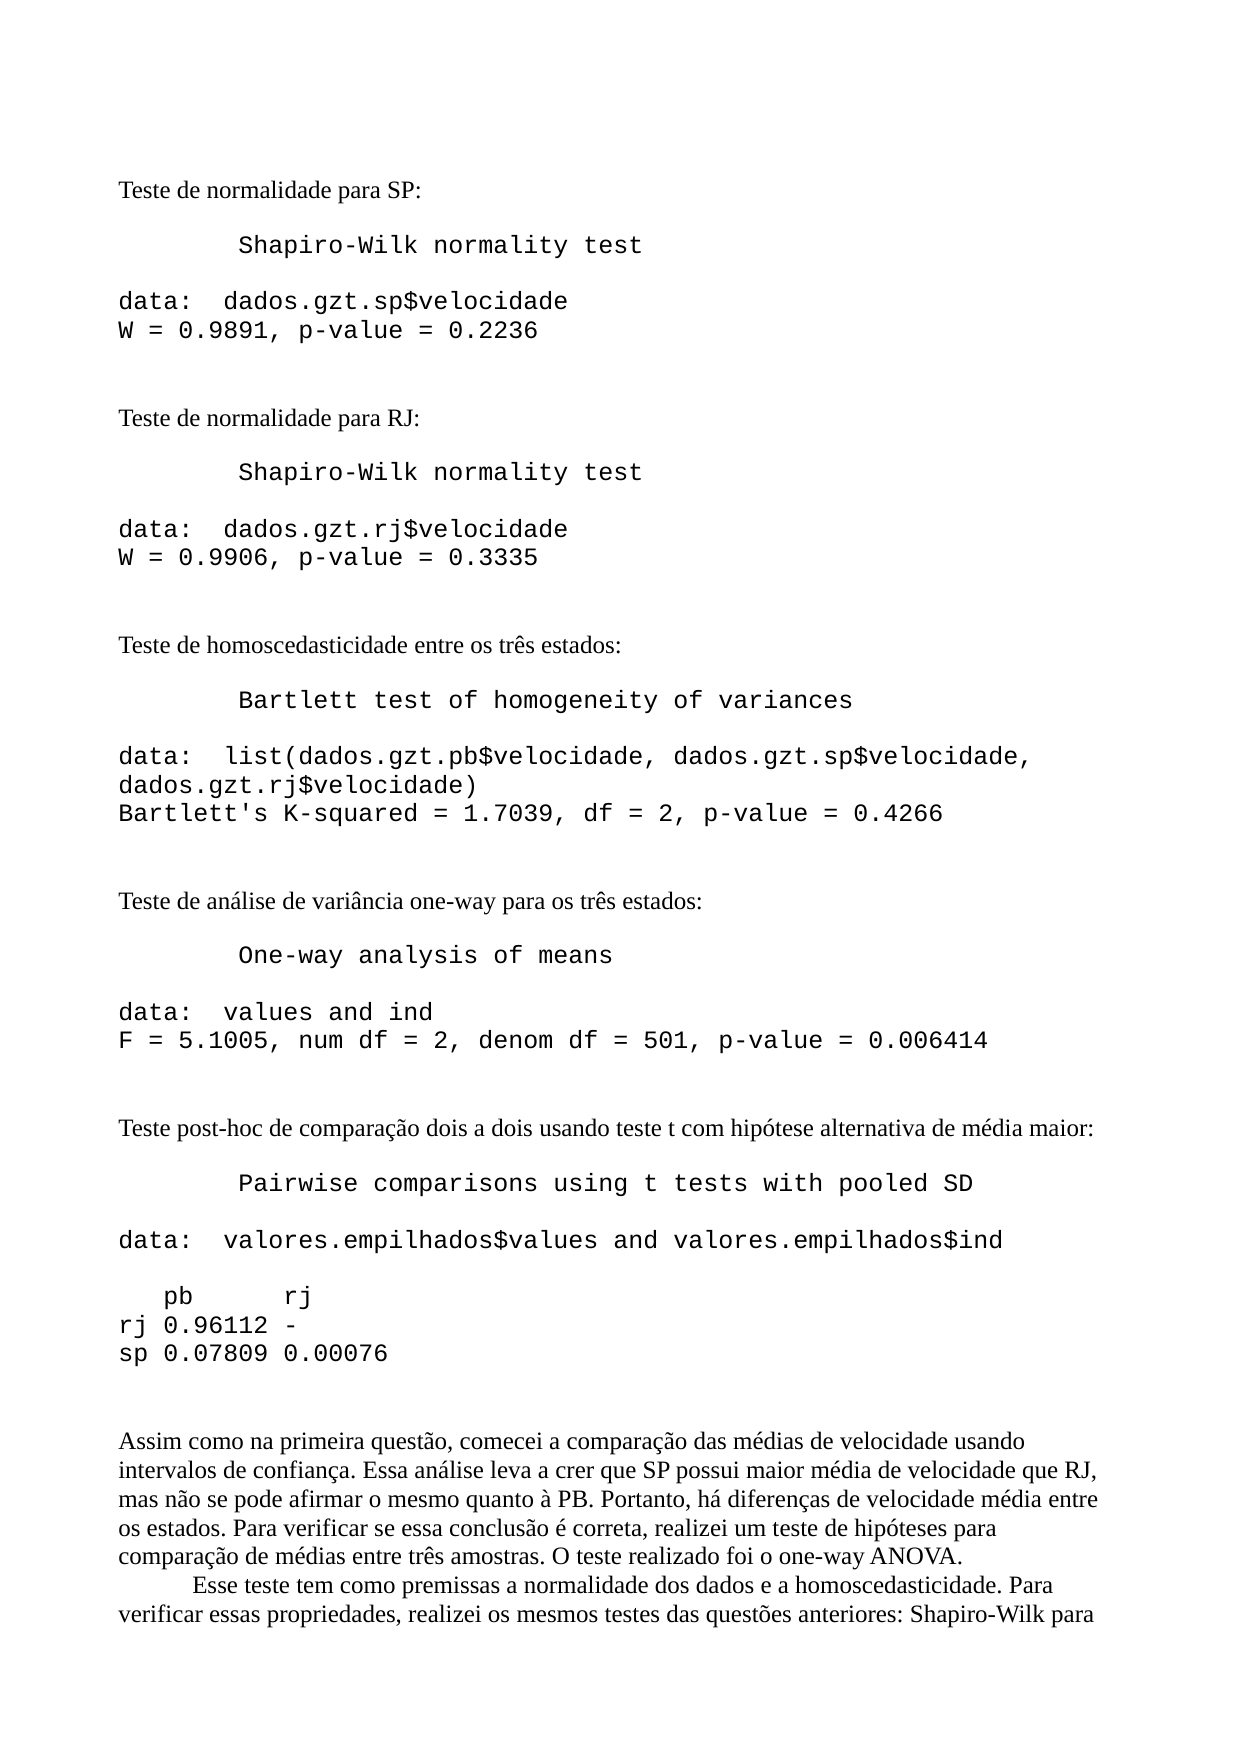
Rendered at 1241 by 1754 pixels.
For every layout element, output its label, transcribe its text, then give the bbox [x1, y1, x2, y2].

text Teste de análise de variância one-way para os três estados: [118, 886, 1122, 915]
text data: valores.empilhados$values and valores.empilhados$ind [118, 1227, 1122, 1256]
text F = 5.1005, num df = 2, denom df = 501, p-value = 0.006414 [118, 1028, 1122, 1056]
text Bartlett's K-squared = 1.7039, df = 2, p-value = 0.4266 [118, 801, 1122, 829]
text data: dados.gzt.sp$velocidade [118, 289, 1122, 317]
text Teste de homoscedasticidade entre os três estados: [118, 630, 1122, 659]
text Shapiro-Wilk normality test [118, 232, 1122, 261]
text sp 0.07809 0.00076 [118, 1341, 1122, 1369]
text Assim como na primeira questão, comecei a comparação das médias de velocidade usando intervalos de confiança. Essa análise leva a crer que SP possui maior média de velocidade que RJ, mas não se pode afirmar o mesmo quanto à PB. Portanto, há diferenças de velocidade média entre os estados. Para verificar se essa conclusão é correta, realizei um teste de hipóteses para comparação de médias entre três amostras. O teste realizado foi o one-way ANOVA. [118, 1426, 1122, 1570]
text Esse teste tem como premissas a normalidade dos dados e a homoscedasticidade. Para verificar essas propriedades, realizei os mesmos testes das questões anteriores: Shapiro-Wilk para [118, 1570, 1122, 1628]
text Bartlett test of homogeneity of variances [118, 687, 1122, 716]
text Teste post-hoc de comparação dois a dois usando teste t com hipótese alternativa de média maior: [118, 1113, 1122, 1142]
text Shapiro-Wilk normality test [118, 460, 1122, 488]
text Pairwise comparisons using t tests with pooled SD [118, 1171, 1122, 1199]
text W = 0.9906, p-value = 0.3335 [118, 545, 1122, 573]
text One-way analysis of means [118, 943, 1122, 971]
text data: dados.gzt.rj$velocidade [118, 516, 1122, 545]
text rj 0.96112 - [118, 1312, 1122, 1341]
text W = 0.9891, p-value = 0.2236 [118, 317, 1122, 346]
text Teste de normalidade para SP: [118, 175, 1122, 204]
text data: values and ind [118, 1000, 1122, 1028]
text data: list(dados.gzt.pb$velocidade, dados.gzt.sp$velocidade, dados.gzt.rj$velocidade) [118, 744, 1122, 801]
text pb rj [118, 1284, 1122, 1312]
text Teste de normalidade para RJ: [118, 403, 1122, 431]
